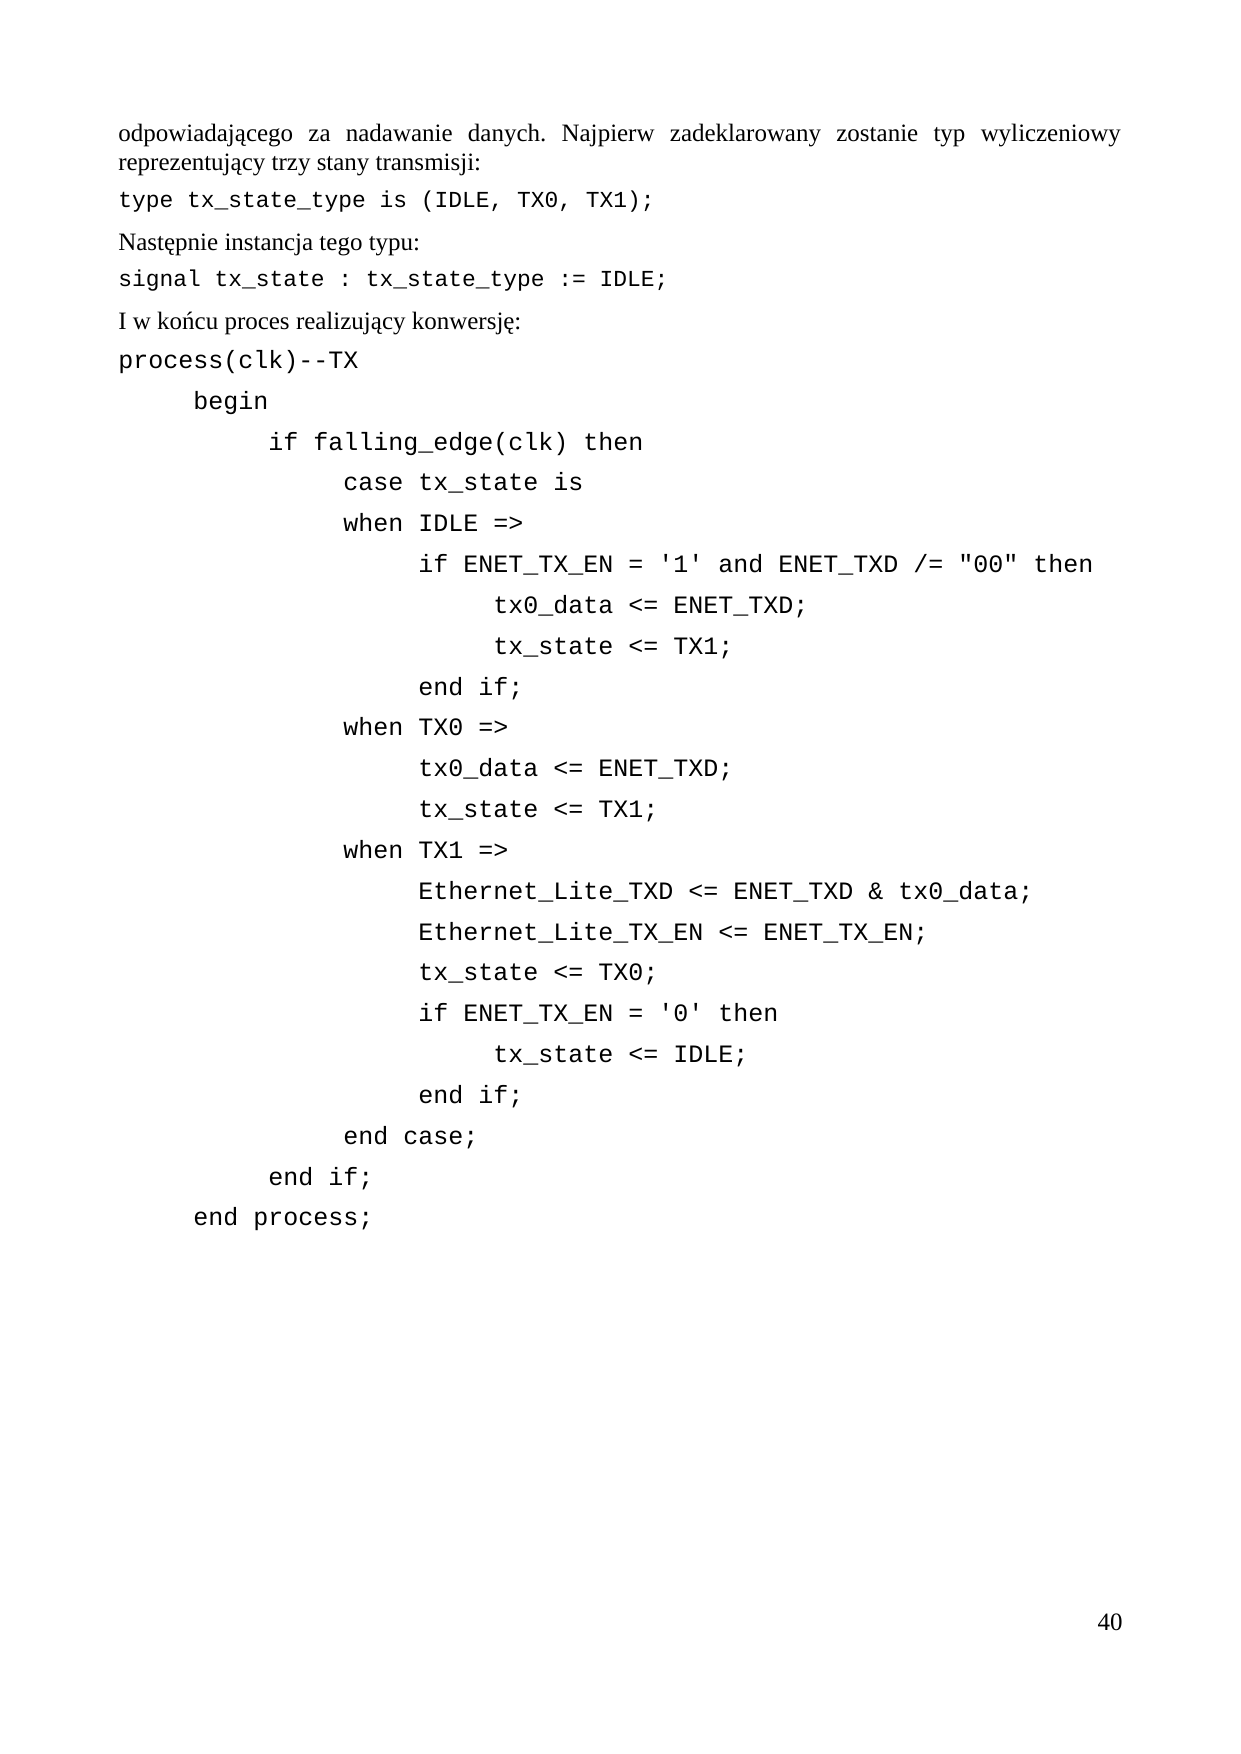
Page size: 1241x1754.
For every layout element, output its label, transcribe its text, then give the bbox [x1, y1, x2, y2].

text end case; [118, 1123, 1122, 1152]
text tx_state <= TX0; [118, 960, 1122, 988]
text end if; [118, 1082, 1122, 1111]
text if falling_edge(clk) then [118, 429, 1122, 457]
text if ENET_TX_EN = '0' then [118, 1001, 1122, 1029]
text end process; [118, 1205, 1122, 1233]
text begin [118, 388, 1122, 417]
text tx_state <= TX1; [118, 797, 1122, 825]
text end if; [118, 674, 1122, 702]
text tx0_data <= ENET_TXD; [118, 756, 1122, 784]
text if ENET_TX_EN = '1' and ENET_TXD /= "00" then [118, 552, 1122, 580]
text Ethernet_Lite_TXD <= ENET_TXD & tx0_data; [118, 878, 1122, 907]
text type tx_state_type is (IDLE, TX0, TX1); [118, 188, 1122, 214]
text signal tx_state : tx_state_type := IDLE; [118, 268, 1122, 294]
text tx_state <= IDLE; [118, 1042, 1122, 1070]
text tx0_data <= ENET_TXD; [118, 592, 1122, 621]
text Następnie instancja tego typu: [118, 227, 1122, 255]
text tx_state <= TX1; [118, 633, 1122, 662]
text when TX0 => [118, 715, 1122, 743]
text case tx_state is [118, 470, 1122, 498]
text odpowiadającego za nadawanie danych. Najpierw zadeklarowany zostanie typ wyliczeniowy reprezentujący trzy stany transmisji: [118, 118, 1122, 176]
text I w końcu proces realizujący konwersję: [118, 306, 1122, 335]
text process(clk)--TX [118, 347, 1122, 376]
text Ethernet_Lite_TX_EN <= ENET_TX_EN; [118, 919, 1122, 947]
text when TX1 => [118, 837, 1122, 866]
text end if; [118, 1164, 1122, 1192]
text when IDLE => [118, 511, 1122, 539]
